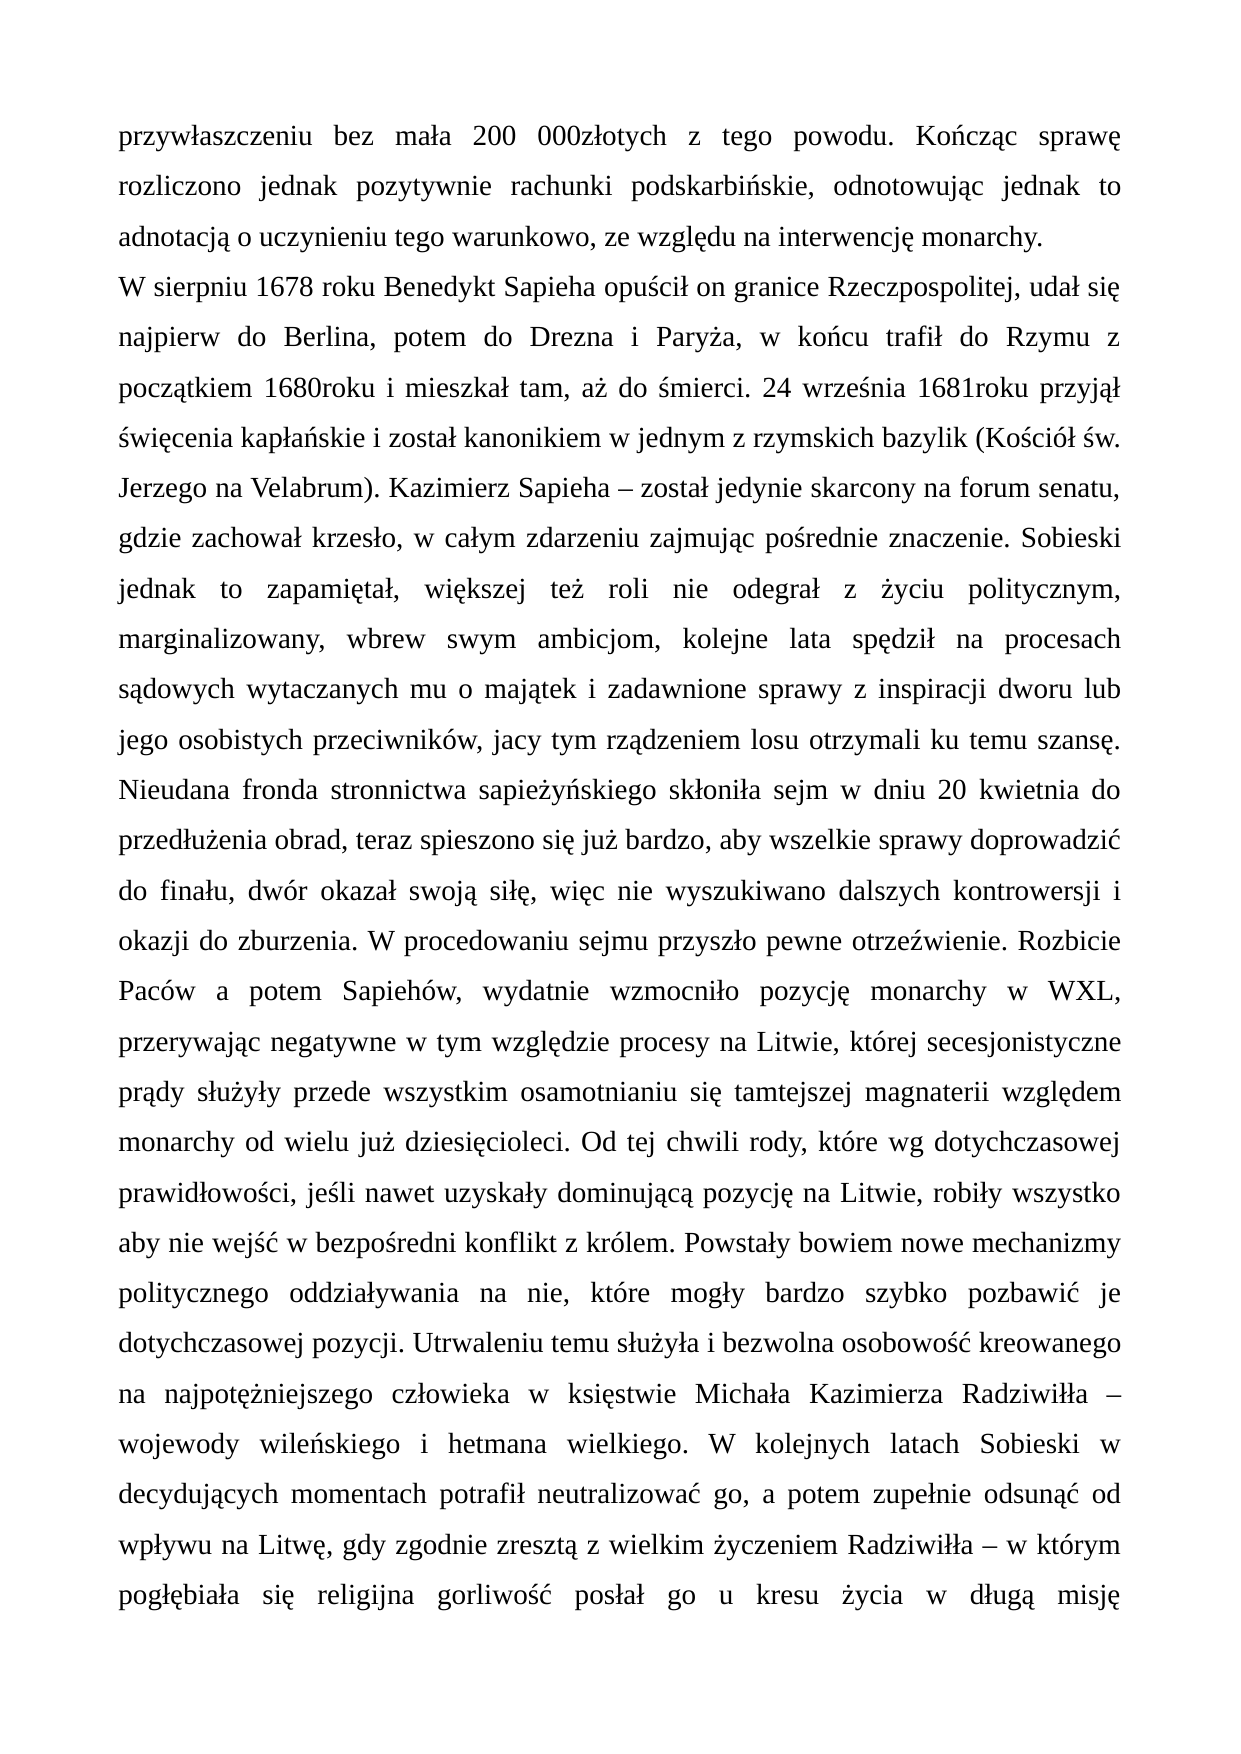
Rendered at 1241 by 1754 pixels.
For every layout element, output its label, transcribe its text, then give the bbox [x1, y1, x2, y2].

text W sierpniu 1678 roku Benedykt Sapieha opuścił on granice Rzeczpospolitej, udał się najpierw do Berlina, potem do Drezna i Paryża, w końcu trafił do Rzymu z początkiem 1680roku i mieszkał tam, aż do śmierci. 24 września 1681roku przyjął święcenia kapłańskie i został kanonikiem w jednym z rzymskich bazylik (Kościół św. Jerzego na Velabrum). Kazimierz Sapieha – został jedynie skarcony na forum senatu, gdzie zachował krzesło, w całym zdarzeniu zajmując pośrednie znaczenie. Sobieski jednak to zapamiętał, większej też roli nie odegrał z życiu politycznym, marginalizowany, wbrew swym ambicjom, kolejne lata spędził na procesach sądowych wytaczanych mu o majątek i zadawnione sprawy z inspiracji dworu lub jego osobistych przeciwników, jacy tym rządzeniem losu otrzymali ku temu szansę. Nieudana fronda stronnictwa sapieżyńskiego skłoniła sejm w dniu 20 kwietnia do przedłużenia obrad, teraz spieszono się już bardzo, aby wszelkie sprawy doprowadzić do finału, dwór okazał swoją siłę, więc nie wyszukiwano dalszych kontrowersji i okazji do zburzenia. W procedowaniu sejmu przyszło pewne otrzeźwienie. Rozbicie Paców a potem Sapiehów, wydatnie wzmocniło pozycję monarchy w WXL, przerywając negatywne w tym względzie procesy na Litwie, której secesjonistyczne prądy służyły przede wszystkim osamotnianiu się tamtejszej magnaterii względem monarchy od wielu już dziesięcioleci. Od tej chwili rody, które wg dotychczasowej prawidłowości, jeśli nawet uzyskały dominującą pozycję na Litwie, robiły wszystko aby nie wejść w bezpośredni konflikt z królem. Powstały bowiem nowe mechanizmy politycznego oddziaływania na nie, które mogły bardzo szybko pozbawić je dotychczasowej pozycji. Utrwaleniu temu służyła i bezwolna osobowość kreowanego na najpotężniejszego człowieka w księstwie Michała Kazimierza Radziwiłła – wojewody wileńskiego i hetmana wielkiego. W kolejnych latach Sobieski w decydujących momentach potrafił neutralizować go, a potem zupełnie odsunąć od wpływu na Litwę, gdy zgodnie zresztą z wielkim życzeniem Radziwiłła – w którym pogłębiała się religijna gorliwość posłał go u kresu życia w długą misję [118, 269, 1122, 1611]
text przywłaszczeniu bez mała 200 000złotych z tego powodu. Kończąc sprawę rozliczono jednak pozytywnie rachunki podskarbińskie, odnotowując jednak to adnotacją o uczynieniu tego warunkowo, ze względu na interwencję monarchy. [118, 118, 1122, 252]
